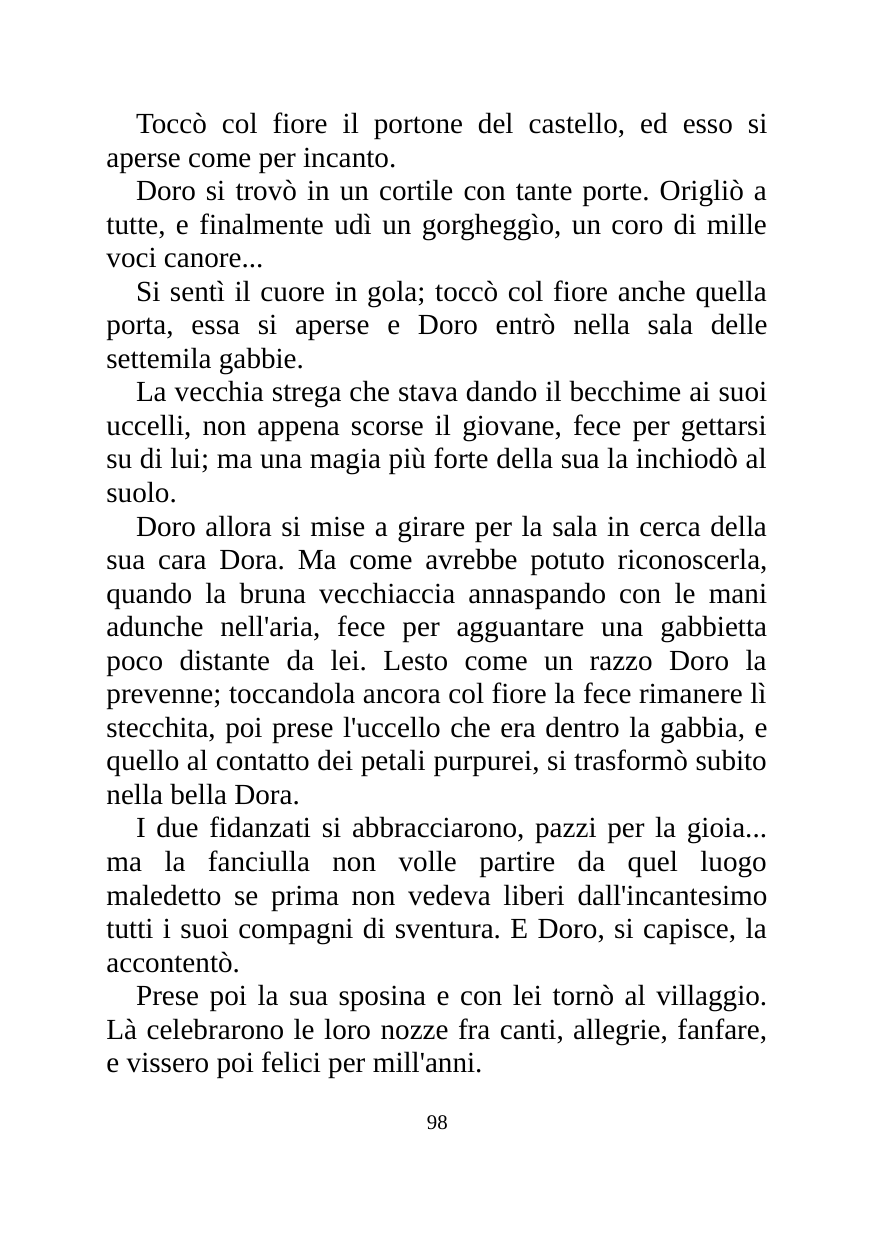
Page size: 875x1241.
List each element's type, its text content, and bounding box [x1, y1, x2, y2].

text Toccò col fiore il portone del castello, ed esso si aperse come per incanto. [106, 106, 768, 173]
text Si sentì il cuore in gola; toccò col fiore anche quella porta, essa si aperse e Doro entrò nella sala delle settemila gabbie. [106, 274, 768, 374]
text Prese poi la sua sposina e con lei tornò al villaggio. Là celebrarono le loro nozze fra canti, allegrie, fanfare, e vissero poi felici per mill'anni. [106, 978, 768, 1079]
text Doro si trovò in un cortile con tante porte. Origliò a tutte, e finalmente udì un gorgheggìo, un coro di mille voci canore... [106, 173, 768, 274]
text Doro allora si mise a girare per la sala in cerca della sua cara Dora. Ma come avrebbe potuto riconoscerla, quando la bruna vecchiaccia annaspando con le mani adunche nell'aria, fece per agguantare una gabbietta poco distante da lei. Lesto come un razzo Doro la prevenne; toccandola ancora col fiore la fece rimanere lì stecchita, poi prese l'uccello che era dentro la gabbia, e quello al contatto dei petali purpurei, si trasformò subito nella bella Dora. [106, 509, 768, 811]
text I due fidanzati si abbracciarono, pazzi per la gioia... ma la fanciulla non volle partire da quel luogo maledetto se prima non vedeva liberi dall'incantesimo tutti i suoi compagni di sventura. E Doro, si capisce, la accontentò. [106, 811, 768, 978]
text La vecchia strega che stava dando il becchime ai suoi uccelli, non appena scorse il giovane, fece per gettarsi su di lui; ma una magia più forte della sua la inchiodò al suolo. [106, 374, 768, 509]
